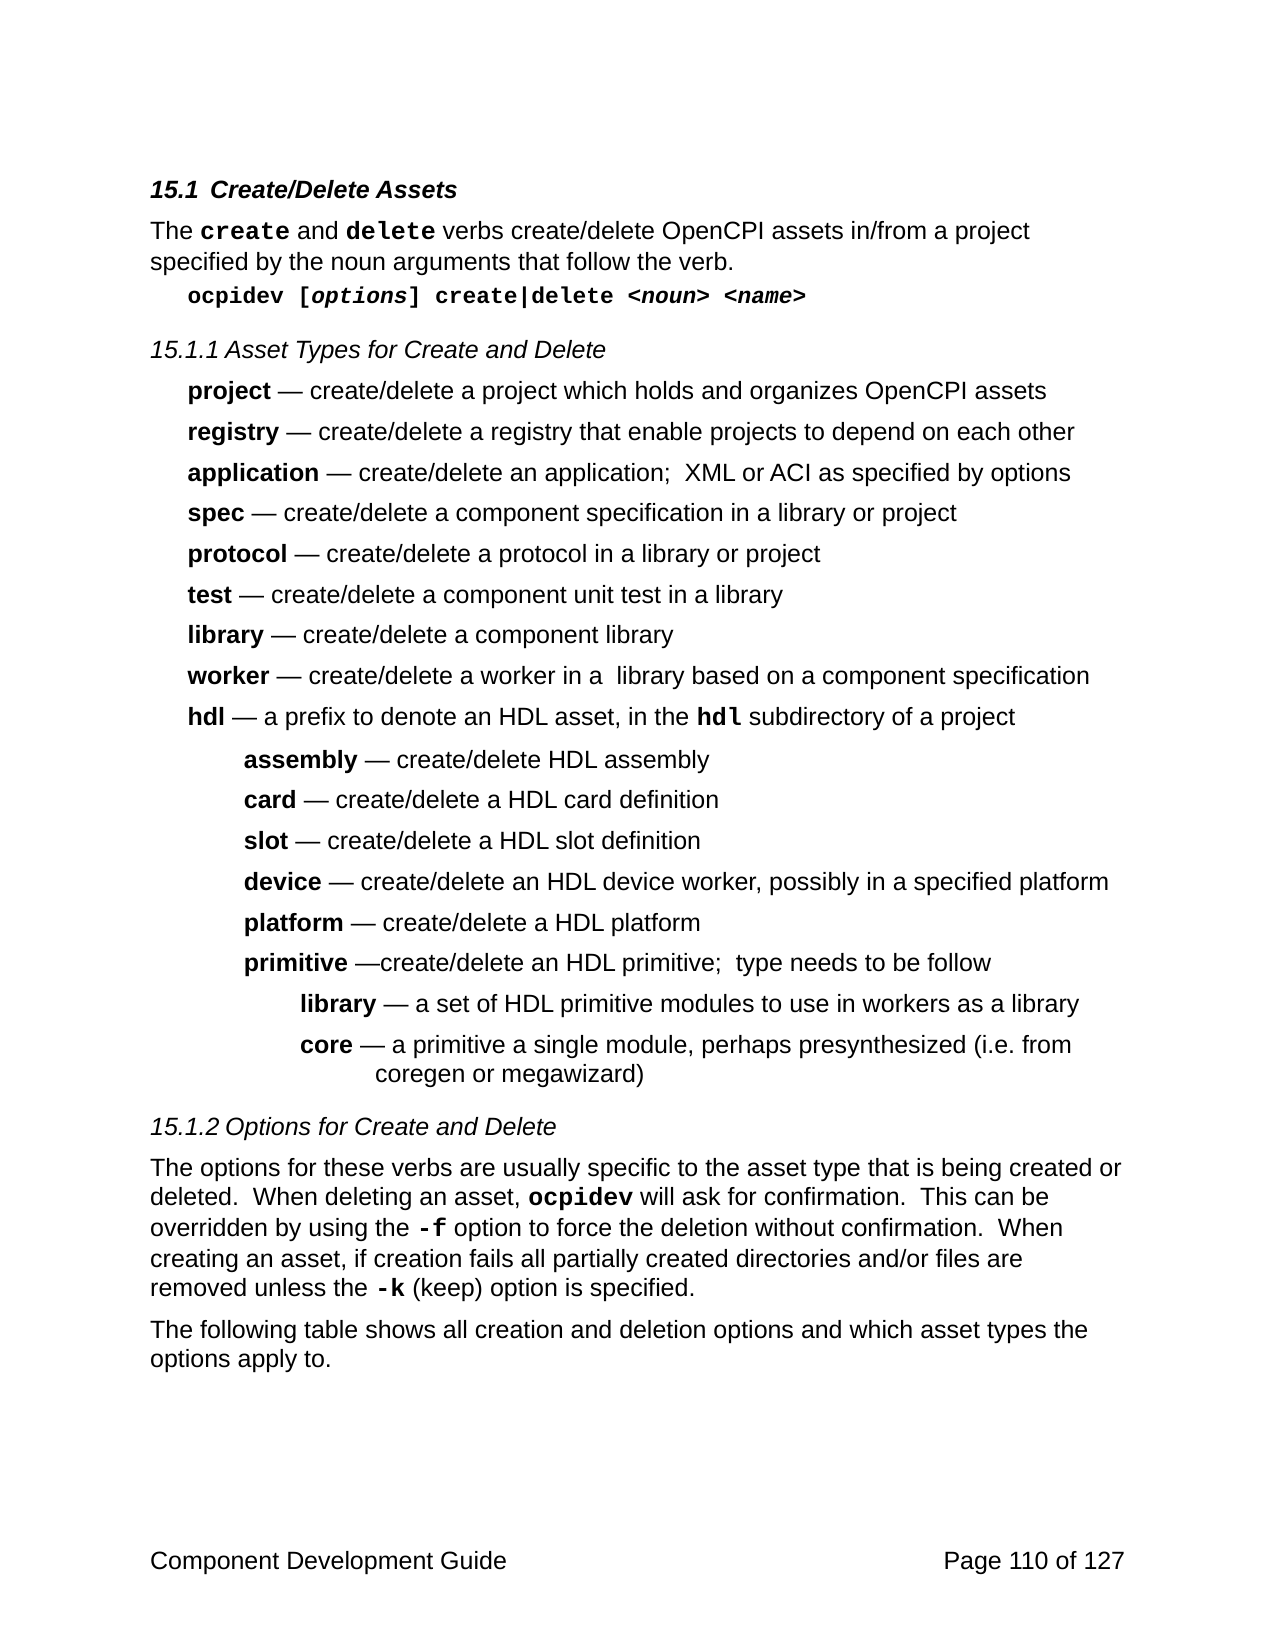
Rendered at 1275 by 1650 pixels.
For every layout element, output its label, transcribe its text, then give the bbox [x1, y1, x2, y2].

text library — create/delete a component library [187, 620, 1125, 649]
text protocol — create/delete a protocol in a library or project [187, 539, 1125, 568]
text worker — create/delete a worker in a library based on a component specification [187, 661, 1125, 690]
text application — create/delete an application; XML or ACI as specified by options [187, 457, 1125, 486]
text project — create/delete a project which holds and organizes OpenCPI assets [187, 376, 1125, 405]
text platform — create/delete a HDL platform [187, 908, 1125, 936]
text primitive —create/delete an HDL primitive; type needs to be follow [187, 948, 1125, 977]
text registry — create/delete a registry that enable projects to depend on each other [187, 417, 1125, 446]
text test — create/delete a component unit test in a library [187, 580, 1125, 608]
text assembly — create/delete HDL assembly [187, 745, 1125, 773]
subtitle Options for Create and Delete [150, 1112, 1125, 1141]
text ocpidev [options] create|delete <noun> <name> [187, 284, 1125, 310]
text library — a set of HDL primitive modules to use in workers as a library [187, 989, 1125, 1018]
text spec — create/delete a component specification in a library or project [187, 498, 1125, 527]
text The create and delete verbs create/delete OpenCPI assets in/from a project specified by the noun arguments that follow the verb. [150, 216, 1125, 275]
text card — create/delete a HDL card definition [187, 786, 1125, 814]
text The following table shows all creation and deletion options and which asset types the options apply to. [150, 1315, 1125, 1373]
subtitle Asset Types for Create and Delete [150, 335, 1125, 364]
text The options for these verbs are usually specific to the asset type that is being created or deleted. When deleting an asset, ocpidev will ask for confirmation. This can be overridden by using the -f option to force the deletion without confirmation. When creating an asset, if creation fails all partially created directories and/or files are removed unless the -k (keep) option is specified. [150, 1153, 1125, 1303]
subtitle Create/Delete Assets [150, 175, 1125, 204]
text device — create/delete an HDL device worker, possibly in a specified platform [187, 867, 1125, 896]
text hdl — a prefix to denote an HDL asset, in the hdl subdirectory of a project [187, 702, 1125, 733]
text slot — create/delete a HDL slot definition [187, 826, 1125, 855]
text core — a primitive a single module, perhaps presynthesized (i.e. from coregen or megawizard) [187, 1030, 1125, 1087]
